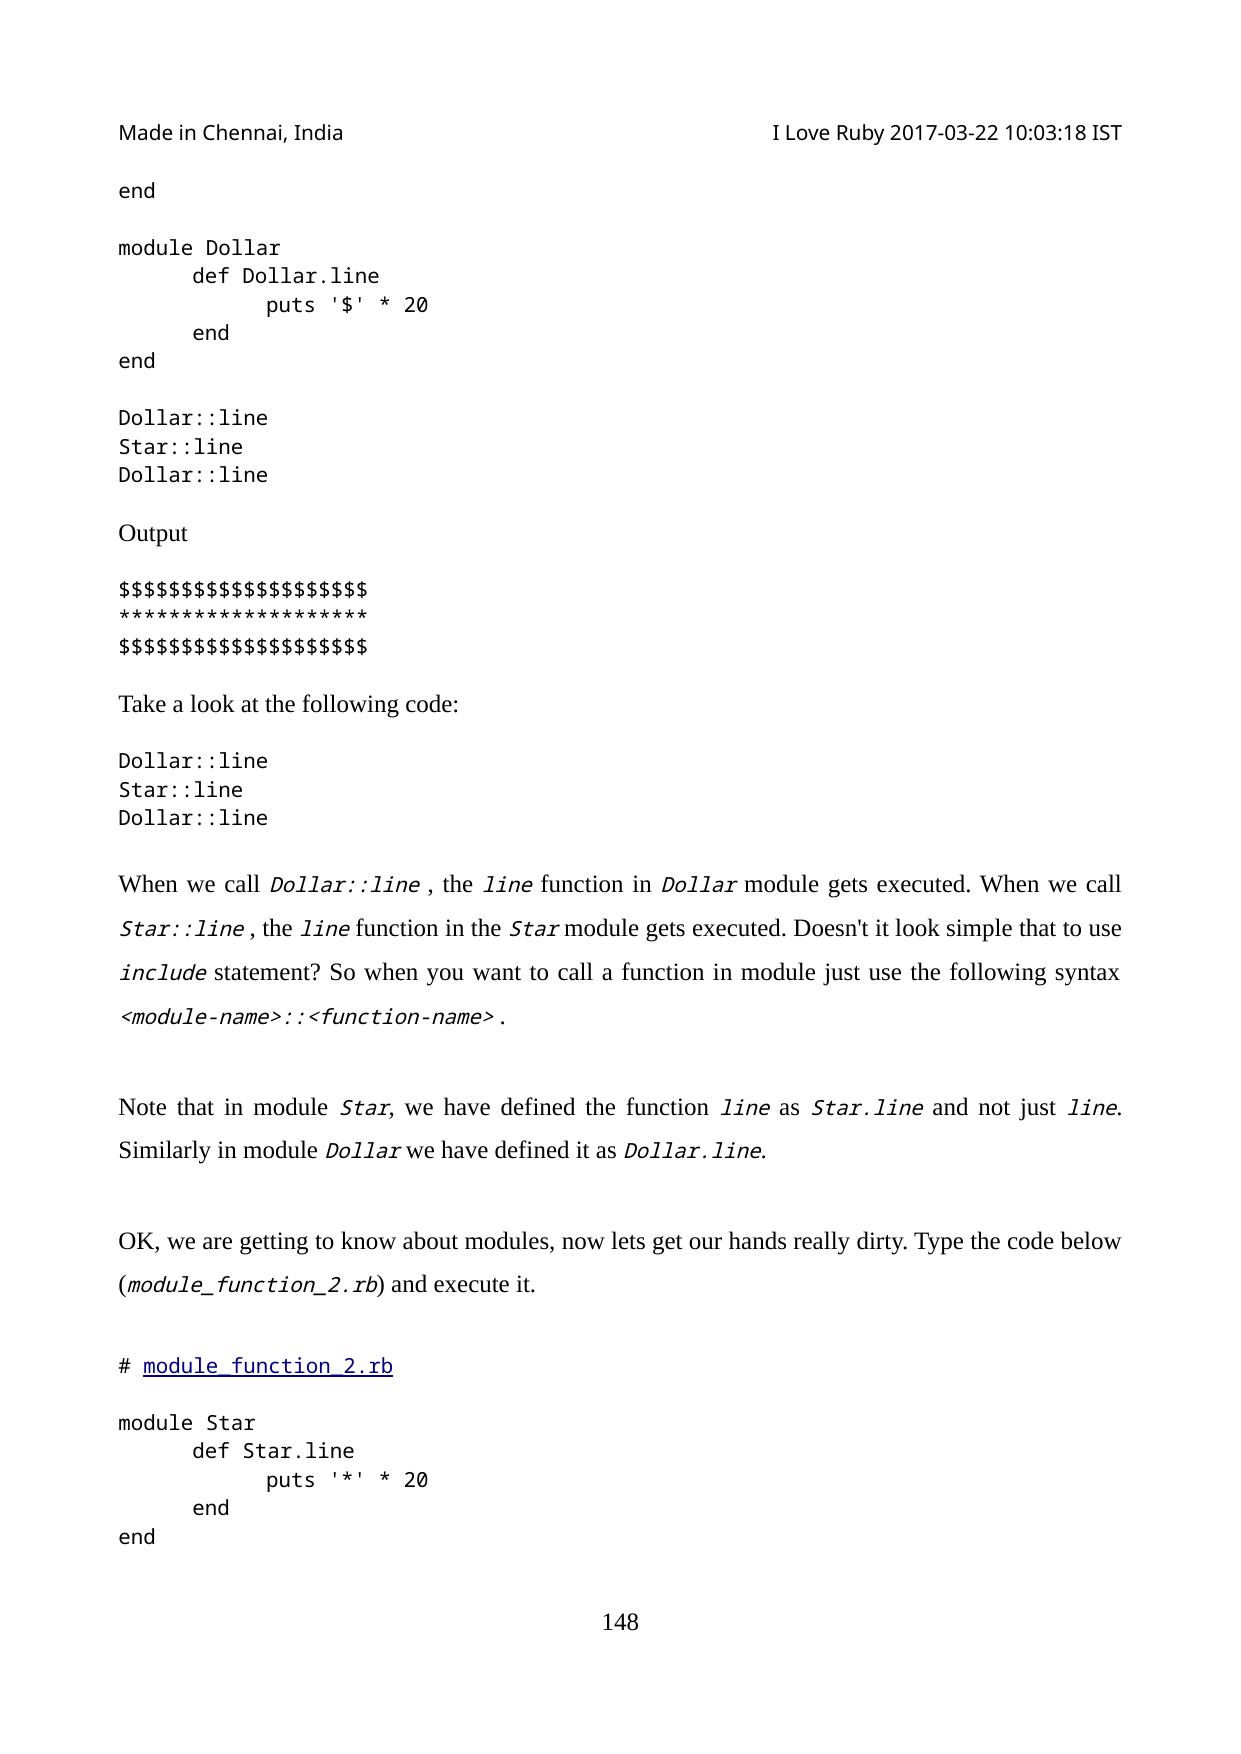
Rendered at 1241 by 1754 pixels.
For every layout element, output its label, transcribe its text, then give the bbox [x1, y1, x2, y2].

text end [118, 1522, 1122, 1550]
text puts '$' * 20 [118, 290, 1122, 318]
text module Dollar [118, 233, 1122, 261]
text Note that in module Star, we have defined the function line as Star.line and not just line. Similarly in module Dollar we have defined it as Dollar.line. [118, 1092, 1122, 1165]
text Take a look at the following code: [118, 689, 1122, 718]
text Dollar::line [118, 803, 1122, 832]
text end [118, 1493, 1122, 1522]
text Dollar::line [118, 460, 1122, 489]
text def Dollar.line [118, 261, 1122, 290]
text def Star.line [118, 1436, 1122, 1465]
text end [118, 176, 1122, 204]
text $$$$$$$$$$$$$$$$$$$$ [118, 632, 1122, 660]
text end [118, 318, 1122, 347]
text $$$$$$$$$$$$$$$$$$$$ [118, 575, 1122, 603]
text ******************** [118, 603, 1122, 632]
text When we call Dollar::line , the line function in Dollar module gets executed. When we call Star::line , the line function in the Star module gets executed. Doesn't it look simple that to use include statement? So when you want to call a function in module just use the following syntax <module-name>::<function-name> . [118, 869, 1122, 1031]
text Star::line [118, 432, 1122, 460]
text module Star [118, 1408, 1122, 1436]
text end [118, 347, 1122, 375]
text Star::line [118, 775, 1122, 803]
text Output [118, 518, 1122, 546]
text # module_function_2.rb [118, 1351, 1122, 1379]
text Dollar::line [118, 403, 1122, 432]
text puts '*' * 20 [118, 1465, 1122, 1493]
text Dollar::line [118, 747, 1122, 775]
text OK, we are getting to know about modules, now lets get our hands really dirty. Type the code below (module_function_2.rb) and execute it. [118, 1226, 1122, 1299]
